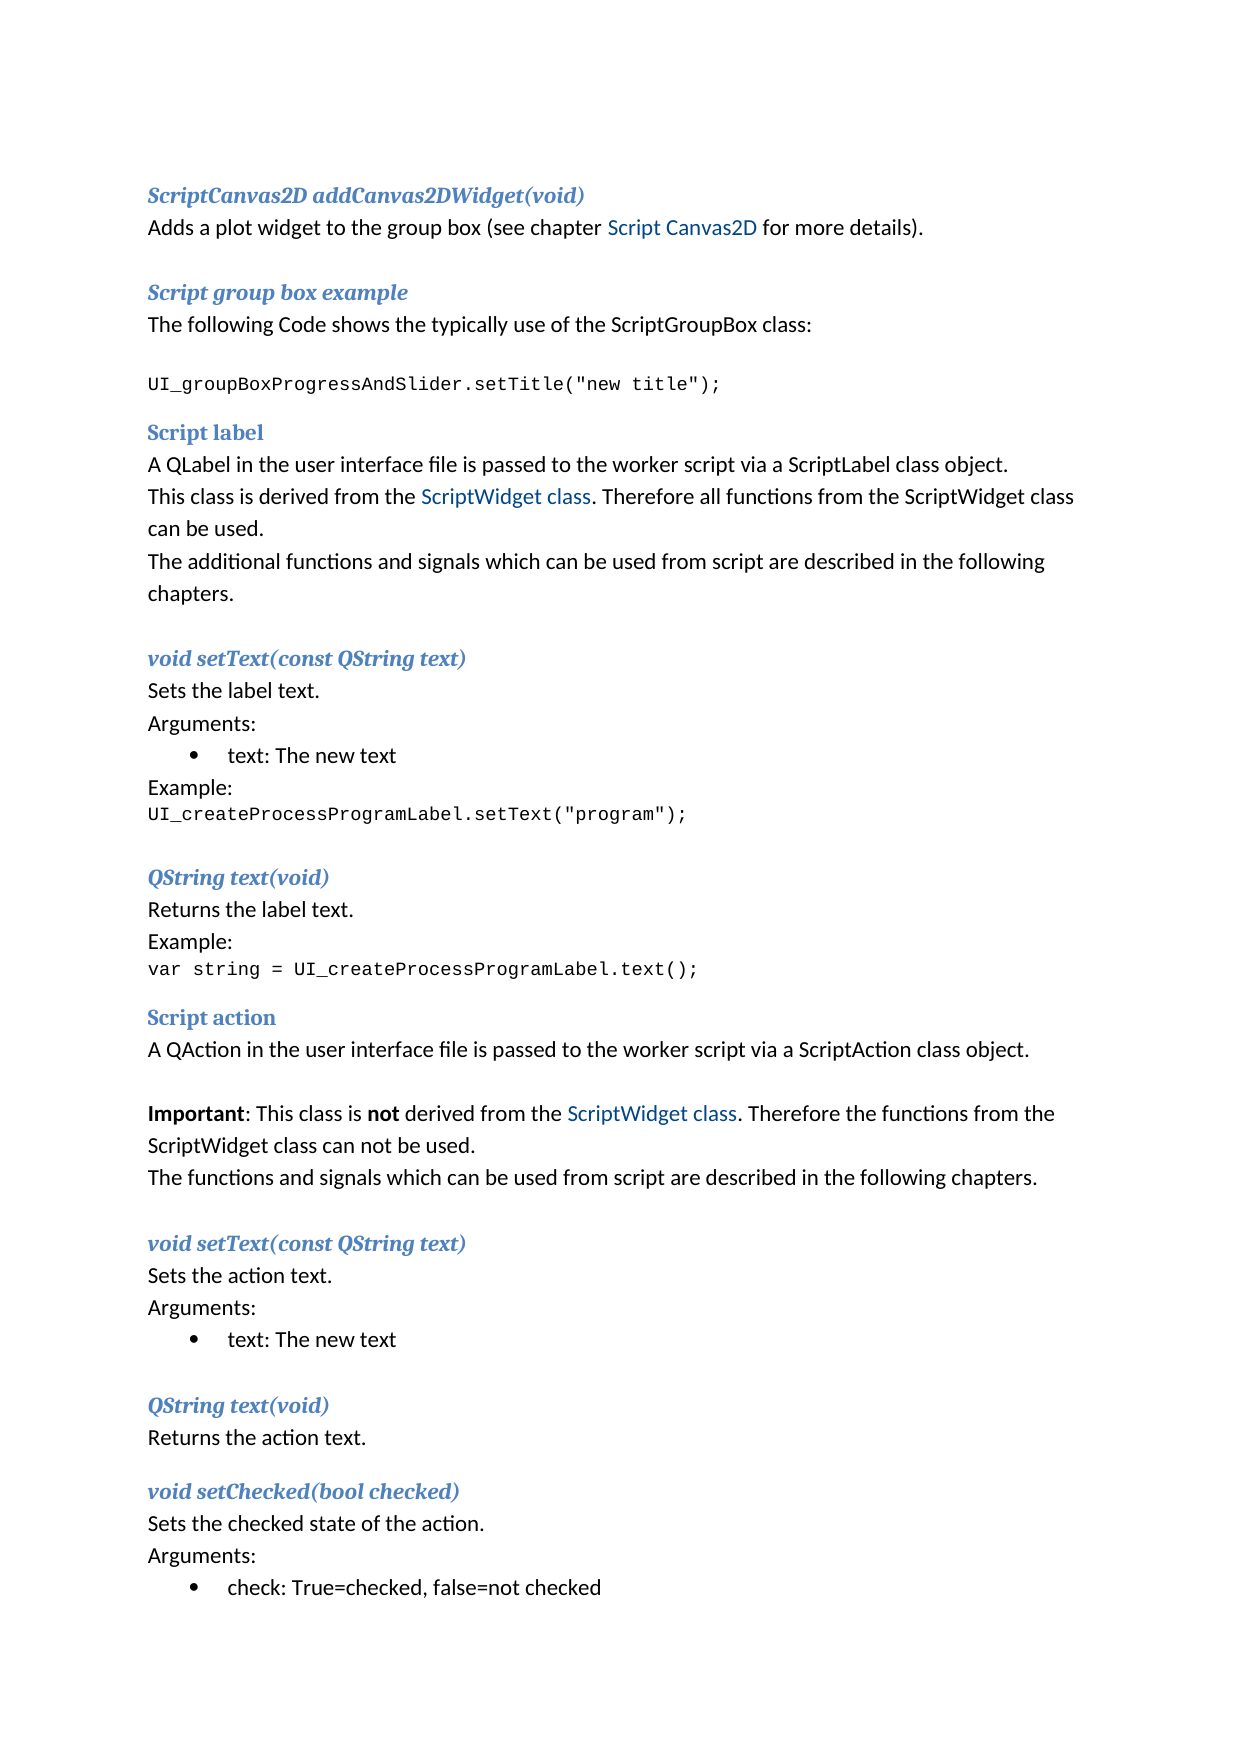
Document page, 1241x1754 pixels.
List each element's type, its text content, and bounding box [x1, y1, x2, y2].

text A QAction in the user interface file is passed to the worker script via a ScriptAction class object. [148, 1035, 1093, 1063]
text Returns the label text. [148, 895, 1093, 923]
text Arguments: [148, 1541, 1093, 1569]
subtitle Script label [148, 420, 1093, 446]
text Example: [148, 773, 1093, 801]
subtitle Script group box example [148, 280, 1093, 307]
subtitle QString text(void) [148, 865, 1093, 891]
text The additional functions and signals which can be used from script are described in the following chapters. [148, 547, 1093, 607]
text Adds a plot widget to the group box (see chapter Script Canvas2D for more details). [148, 213, 1093, 241]
list check: True=checked, false=not checked [190, 1573, 1093, 1601]
text Sets the label text. [148, 676, 1093, 704]
subtitle Script action [148, 1004, 1093, 1031]
text Arguments: [148, 709, 1093, 737]
text UI_groupBoxProgressAndSlider.setTitle("new title"); [148, 375, 1093, 396]
text Example: [148, 927, 1093, 955]
subtitle void setText(const QString text) [148, 646, 1093, 673]
text Sets the checked state of the action. [148, 1509, 1093, 1537]
text UI_createProcessProgramLabel.setText("program"); [148, 805, 1093, 826]
list text: The new text [190, 741, 1093, 769]
list text: The new text [190, 1325, 1093, 1353]
text This class is derived from the ScriptWidget class. Therefore all functions from the ScriptWidget class can be used. [148, 482, 1093, 543]
subtitle QString text(void) [148, 1393, 1093, 1419]
text Sets the action text. [148, 1261, 1093, 1289]
text The functions and signals which can be used from script are described in the following chapters. [148, 1163, 1093, 1191]
text A QLabel in the user interface file is passed to the worker script via a ScriptLabel class object. [148, 450, 1093, 478]
subtitle void setText(const QString text) [148, 1231, 1093, 1257]
text The following Code shows the typically use of the ScriptGroupBox class: [148, 310, 1093, 338]
subtitle ScriptCanvas2D addCanvas2DWidget(void) [148, 183, 1093, 209]
text var string = UI_createProcessProgramLabel.text(); [148, 959, 1093, 981]
text Important: This class is not derived from the ScriptWidget class. Therefore the functions from the ScriptWidget class can not be used. [148, 1099, 1093, 1159]
subtitle void setChecked(bool checked) [148, 1479, 1093, 1505]
text Returns the action text. [148, 1423, 1093, 1451]
text Arguments: [148, 1293, 1093, 1321]
